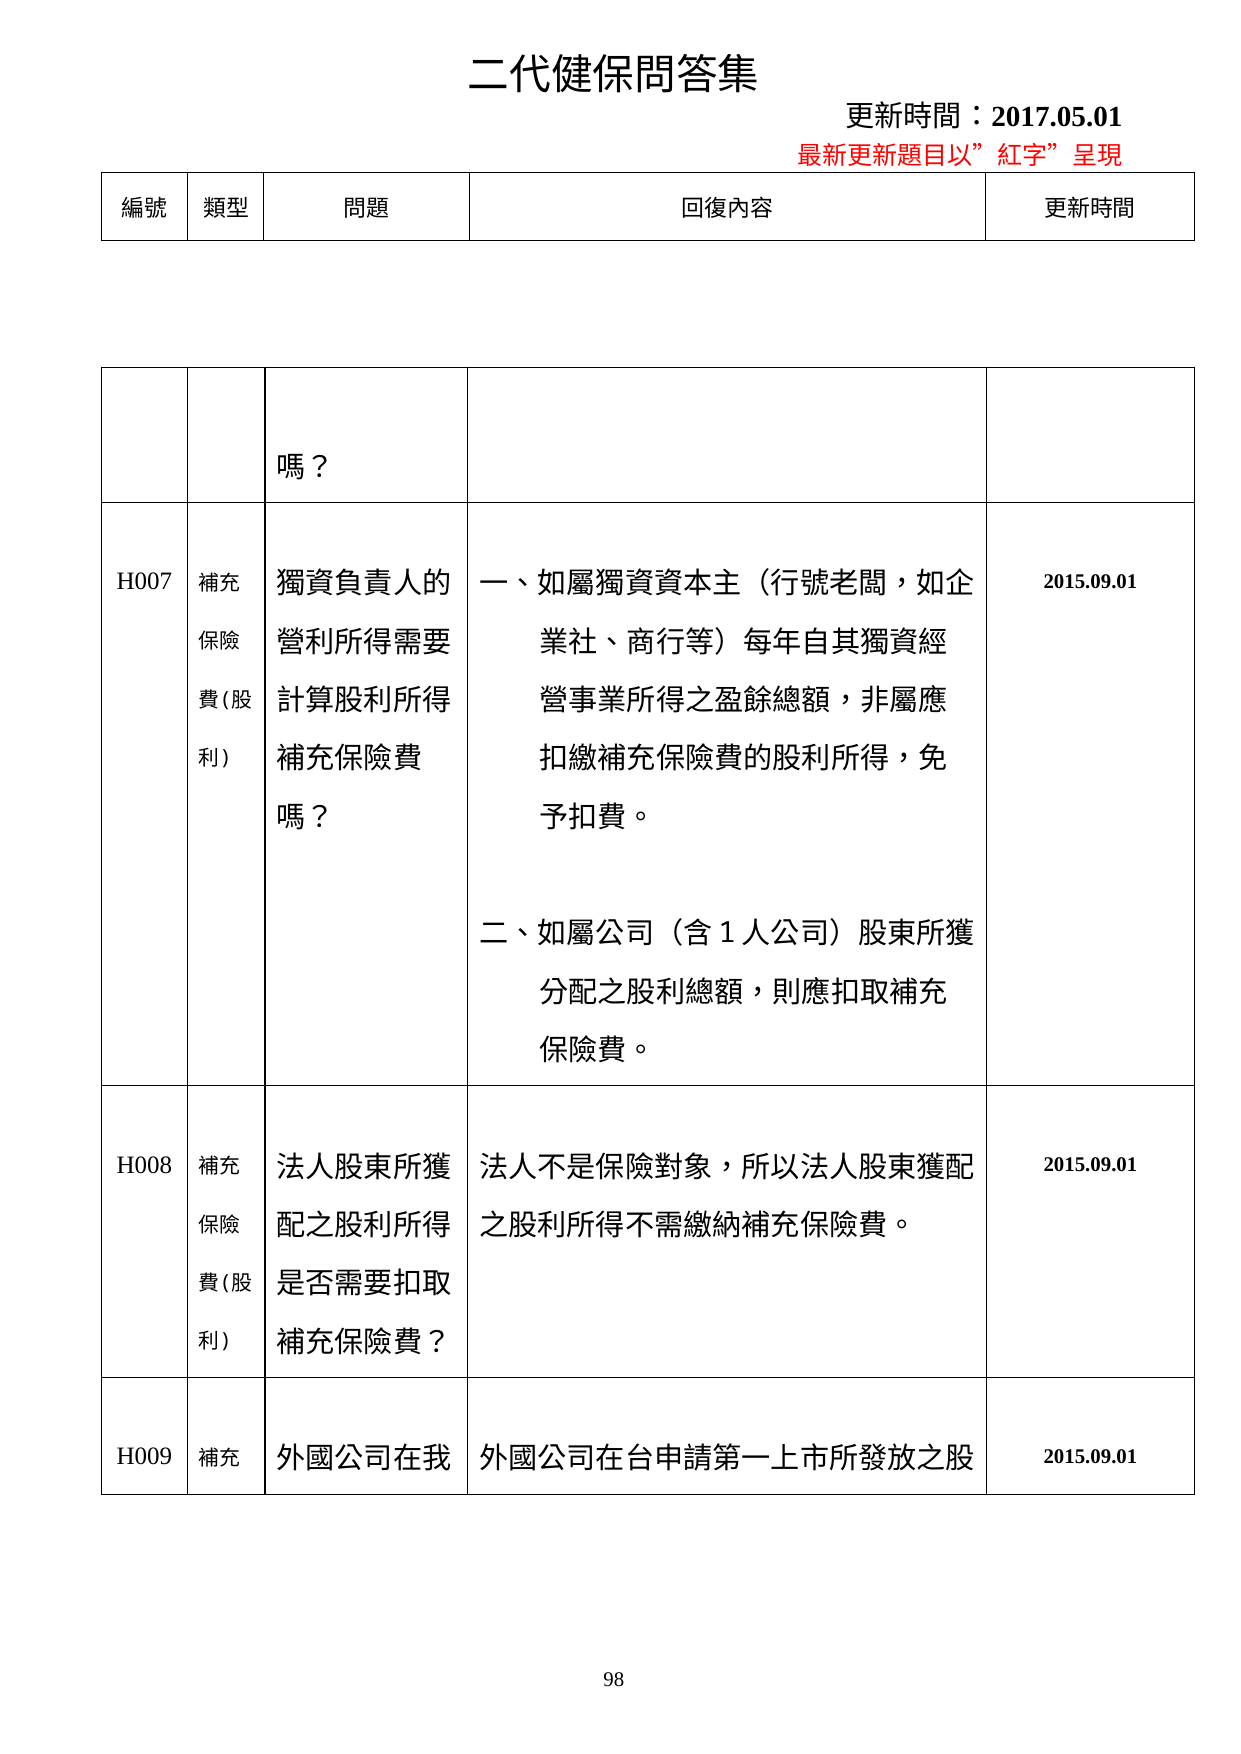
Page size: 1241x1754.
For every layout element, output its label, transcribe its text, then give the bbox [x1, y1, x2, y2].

table_cell 2015.09.01 [987, 1086, 1194, 1377]
table_cell 外國公司在我 [266, 1378, 467, 1494]
table_cell H008 [102, 1086, 187, 1377]
table_cell 2015.09.01 [987, 1378, 1194, 1494]
table_cell [102, 368, 187, 502]
table_cell 一、如屬獨資資本主（行號老闆，如企業社、商行等）每年自其獨資經營事業所得之盈餘總額，非屬應扣繳補充保險費的股利所得，免予扣費。 二、如屬公司（含1人公司）股東所獲分配之股利總額，則應扣取補充保險費。 [468, 503, 986, 1085]
table_cell [468, 368, 986, 502]
table_cell 嗎？ [266, 368, 467, 502]
table_cell 法人不是保險對象，所以法人股東獲配之股利所得不需繳納補充保險費。 [468, 1086, 986, 1377]
table_cell [987, 368, 1194, 502]
table_cell [188, 368, 264, 502]
table_cell 補充 [188, 1378, 264, 1494]
table_cell H009 [102, 1378, 187, 1494]
table_cell 補充保險費(股利) [188, 1086, 264, 1377]
table_cell 2015.09.01 [987, 503, 1194, 1085]
table_cell 外國公司在台申請第一上市所發放之股 [468, 1378, 986, 1494]
table_cell H007 [102, 503, 187, 1085]
table_cell 獨資負責人的營利所得需要計算股利所得補充保險費嗎？ [266, 503, 467, 1085]
table_cell 補充保險費(股利) [188, 503, 264, 1085]
table_cell 法人股東所獲配之股利所得是否需要扣取補充保險費？ [266, 1086, 467, 1377]
